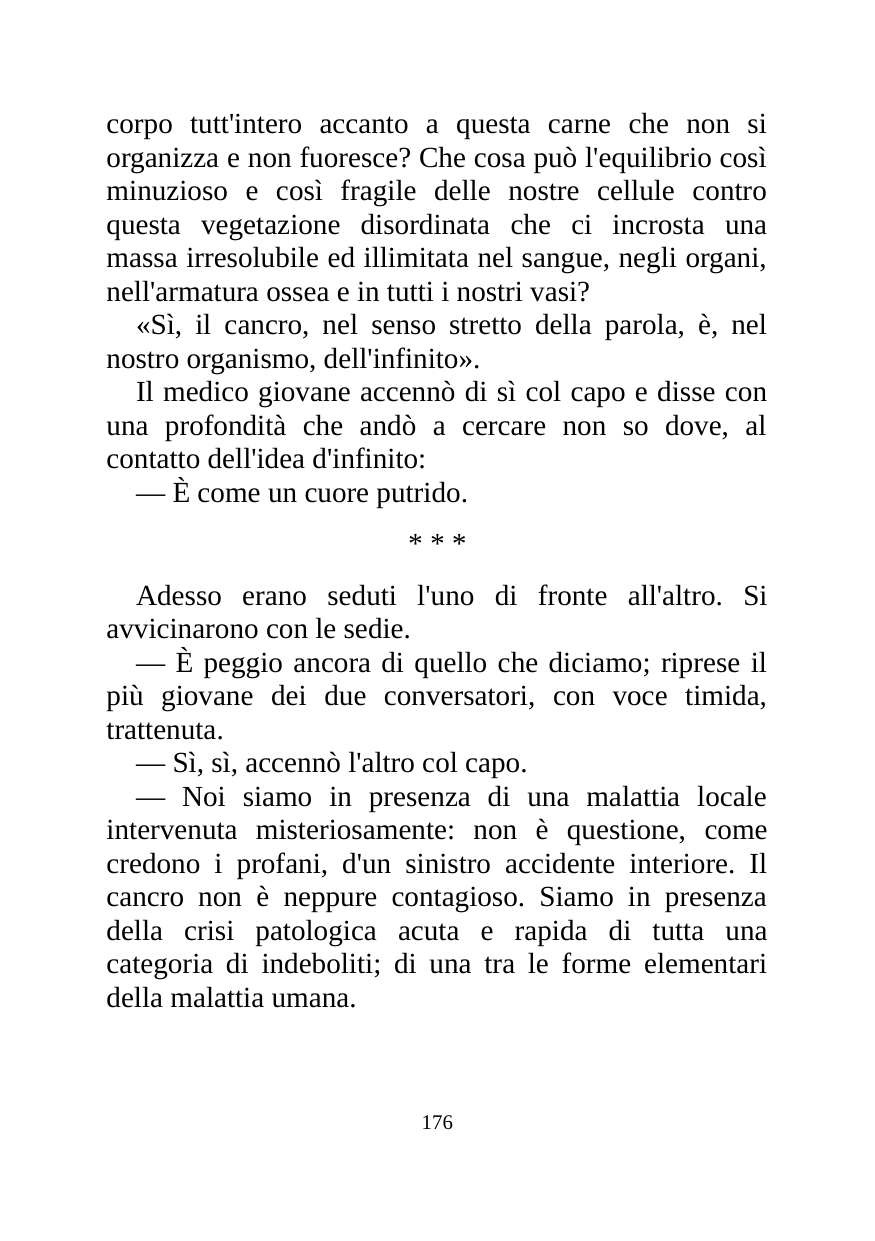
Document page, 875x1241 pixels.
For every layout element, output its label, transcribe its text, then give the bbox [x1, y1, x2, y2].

text corpo tutt'intero accanto a questa carne che non si organizza e non fuoresce? Che cosa può l'equilibrio così minuzioso e così fragile delle nostre cellule contro questa vegetazione disordinata che ci incrosta una massa irresolubile ed illimitata nel sangue, negli organi, nell'armatura ossea e in tutti i nostri vasi? [106, 106, 768, 307]
text * * * [106, 526, 768, 560]
text Il medico giovane accennò di sì col capo e disse con una profondità che andò a cercare non so dove, al contatto dell'idea d'infinito: [106, 374, 768, 475]
text — È come un cuore putrido. [106, 475, 768, 509]
text «Sì, il cancro, nel senso stretto della parola, è, nel nostro organismo, dell'infinito». [106, 307, 768, 374]
text — È peggio ancora di quello che diciamo; riprese il più giovane dei due conversatori, con voce timida, trattenuta. [106, 645, 768, 745]
text — Noi siamo in presenza di una malattia locale intervenuta misteriosamente: non è questione, come credono i profani, d'un sinistro accidente interiore. Il cancro non è neppure contagioso. Siamo in presenza della crisi patologica acuta e rapida di tutta una categoria di indeboliti; di una tra le forme elementari della malattia umana. [106, 779, 768, 1014]
text — Sì, sì, accennò l'altro col capo. [106, 745, 768, 779]
text Adesso erano seduti l'uno di fronte all'altro. Si avvicinarono con le sedie. [106, 578, 768, 645]
